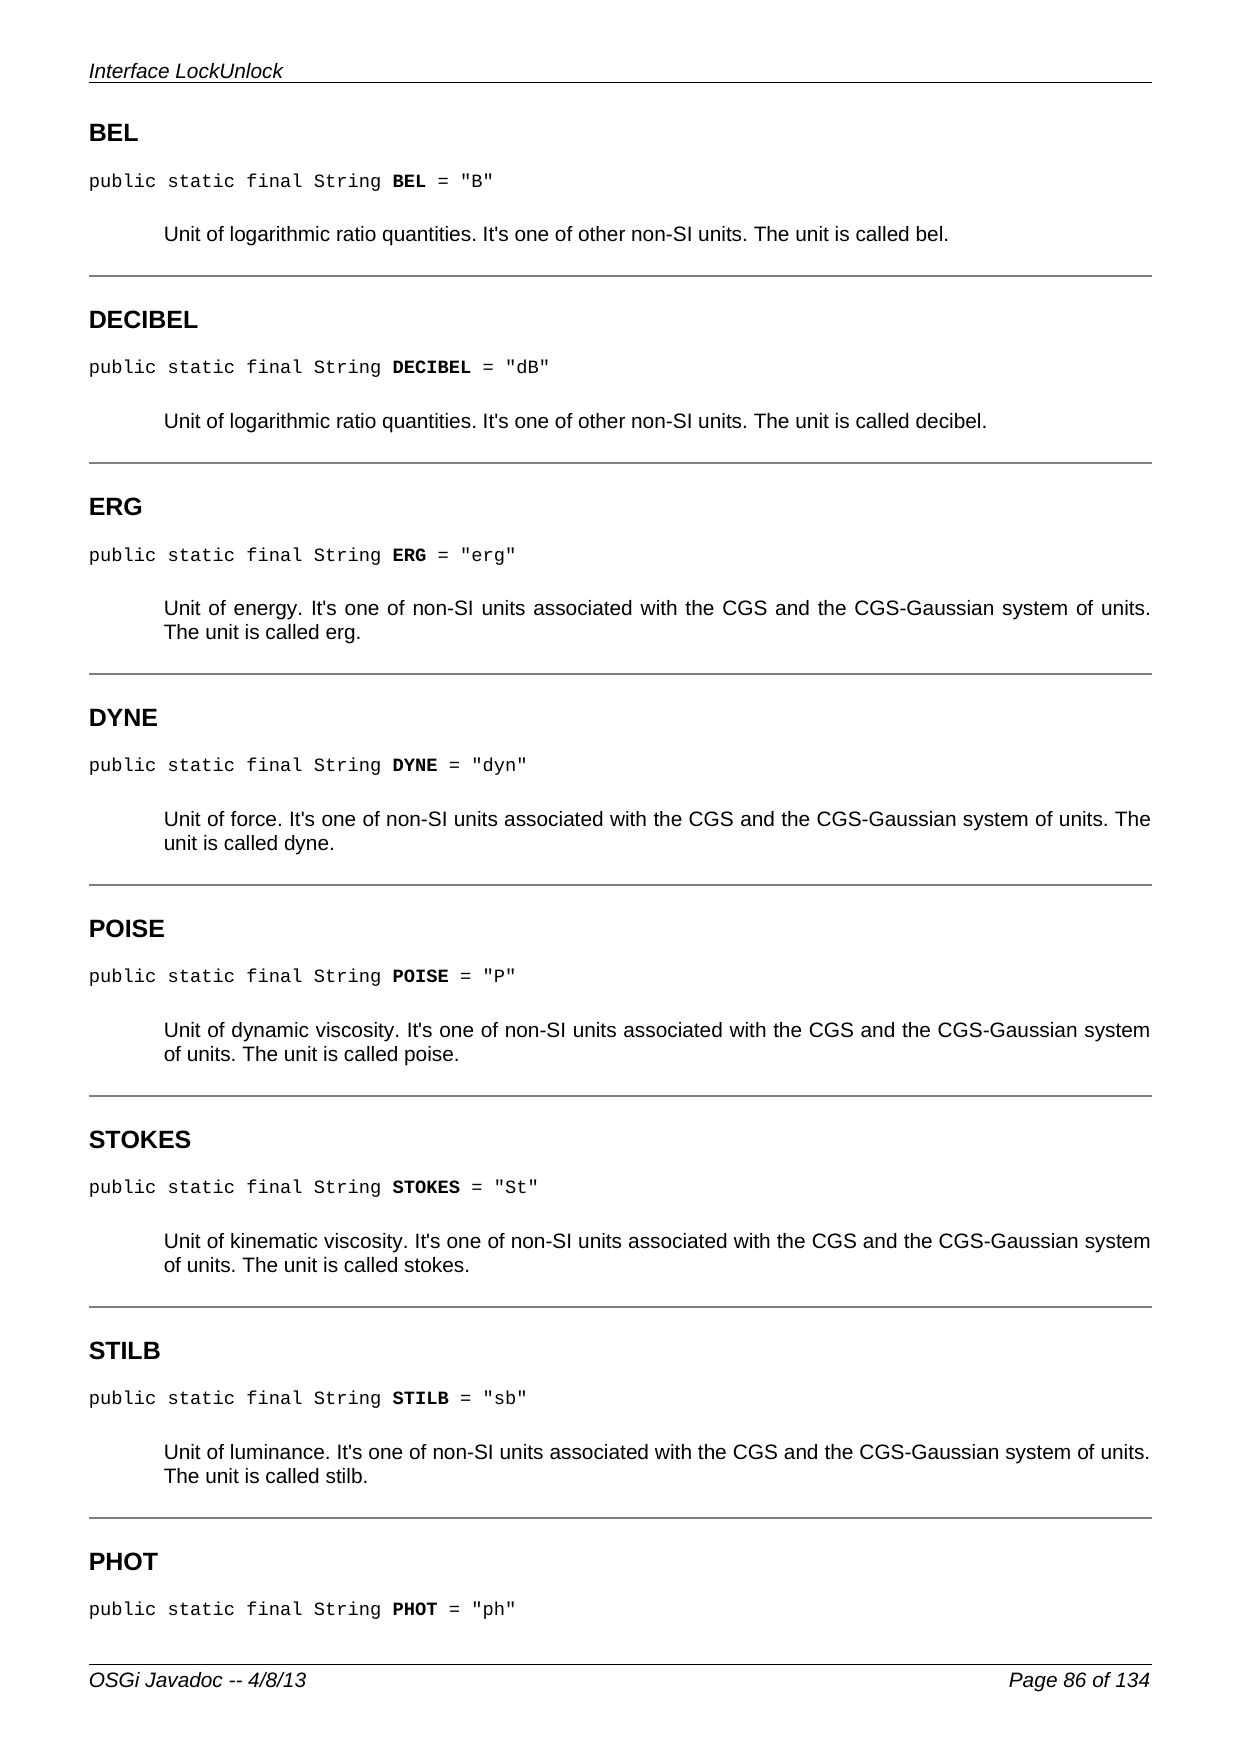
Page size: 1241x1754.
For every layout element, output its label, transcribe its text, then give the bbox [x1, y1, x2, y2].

text Unit of kinematic viscosity. It's one of non-SI units associated with the CGS and the CGS-Gaussian system of units. The unit is called stokes. [163, 1228, 1152, 1276]
text public static final String DYNE = "dyn" [88, 756, 1152, 777]
subtitle PHOT [88, 1547, 1152, 1576]
subtitle DECIBEL [88, 305, 1152, 334]
text public static final String STILB = "sb" [88, 1389, 1152, 1410]
subtitle STILB [88, 1336, 1152, 1365]
text Unit of luminance. It's one of non-SI units associated with the CGS and the CGS-Gaussian system of units. The unit is called stilb. [163, 1439, 1152, 1487]
text Unit of logarithmic ratio quantities. It's one of other non-SI units. The unit is called bel. [163, 222, 1152, 246]
text public static final String DECIBEL = "dB" [88, 358, 1152, 379]
subtitle ERG [88, 492, 1152, 521]
text Unit of energy. It's one of non-SI units associated with the CGS and the CGS-Gaussian system of units. The unit is called erg. [163, 596, 1152, 644]
text Unit of force. It's one of non-SI units associated with the CGS and the CGS-Gaussian system of units. The unit is called dyne. [163, 807, 1152, 854]
subtitle STOKES [88, 1125, 1152, 1154]
text public static final String PHOT = "ph" [88, 1600, 1152, 1621]
text public static final String ERG = "erg" [88, 545, 1152, 567]
text Unit of logarithmic ratio quantities. It's one of other non-SI units. The unit is called decibel. [163, 409, 1152, 433]
subtitle BEL [88, 118, 1152, 147]
subtitle DYNE [88, 703, 1152, 732]
subtitle POISE [88, 914, 1152, 943]
text public static final String STOKES = "St" [88, 1178, 1152, 1199]
text Unit of dynamic viscosity. It's one of non-SI units associated with the CGS and the CGS-Gaussian system of units. The unit is called poise. [163, 1018, 1152, 1066]
text public static final String BEL = "B" [88, 171, 1152, 193]
text public static final String POISE = "P" [88, 967, 1152, 988]
